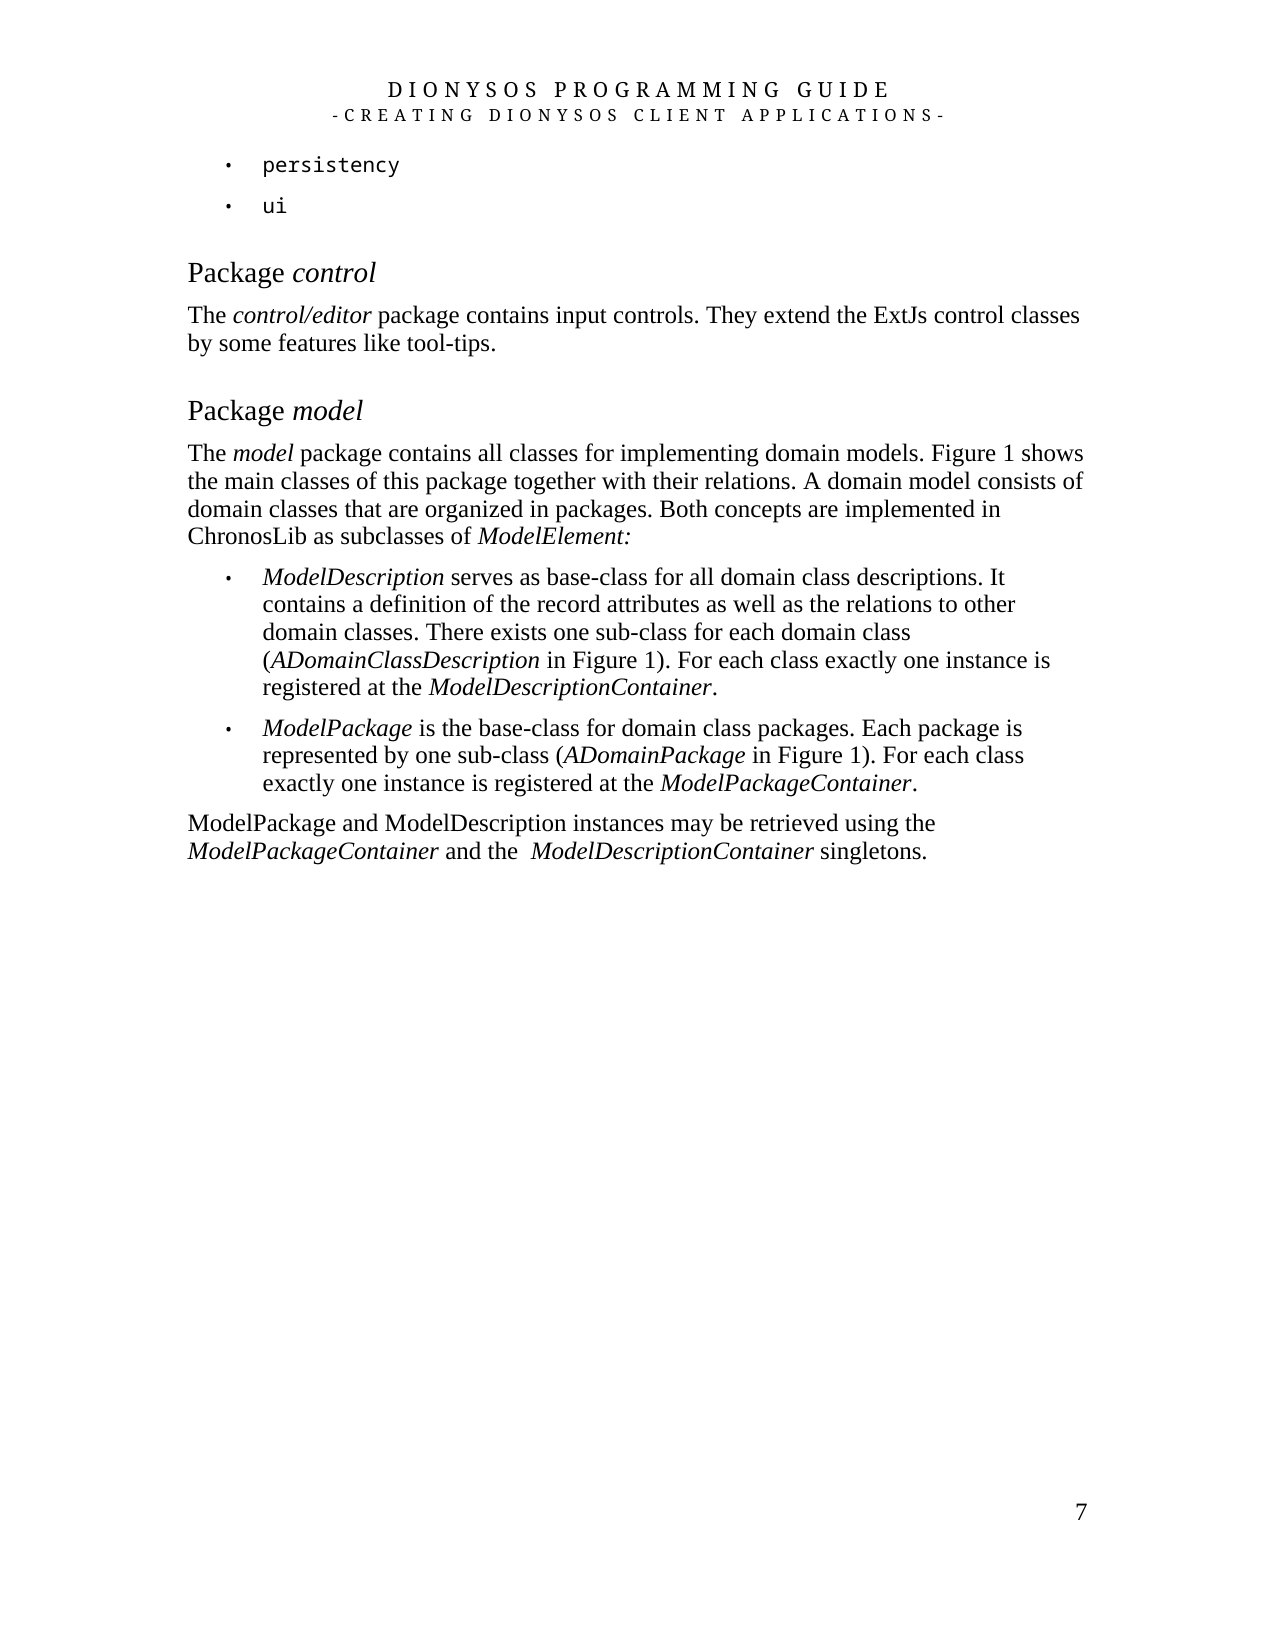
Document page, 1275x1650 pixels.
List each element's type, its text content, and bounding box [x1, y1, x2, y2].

list ModelDescription serves as base-class for all domain class descriptions. It contains a definition of the record attributes as well as the relations to other domain classes. There exists one sub-class for each domain class (ADomainClassDescription in Figure 1). For each class exactly one instance is registered at the ModelDescriptionContainer. [225, 563, 1087, 701]
list ui [225, 191, 1087, 219]
subtitle Package model [187, 394, 1087, 427]
list ModelPackage is the base-class for domain class packages. Each package is represented by one sub-class (ADomainPackage in Figure 1). For each class exactly one instance is registered at the ModelPackageContainer. [225, 714, 1087, 797]
subtitle Package control [187, 257, 1087, 289]
list persistency [225, 150, 1087, 178]
text The model package contains all classes for implementing domain models. Figure 1 shows the main classes of this package together with their relations. A domain model consists of domain classes that are organized in packages. Both concepts are implemented in ChronosLib as subclasses of ModelElement: [187, 439, 1087, 550]
text The control/editor package contains input controls. They extend the ExtJs control classes by some features like tool-tips. [187, 302, 1087, 357]
text ModelPackage and ModelDescription instances may be retrieved using the ModelPackageContainer and the ModelDescriptionContainer singletons. [187, 809, 1087, 865]
